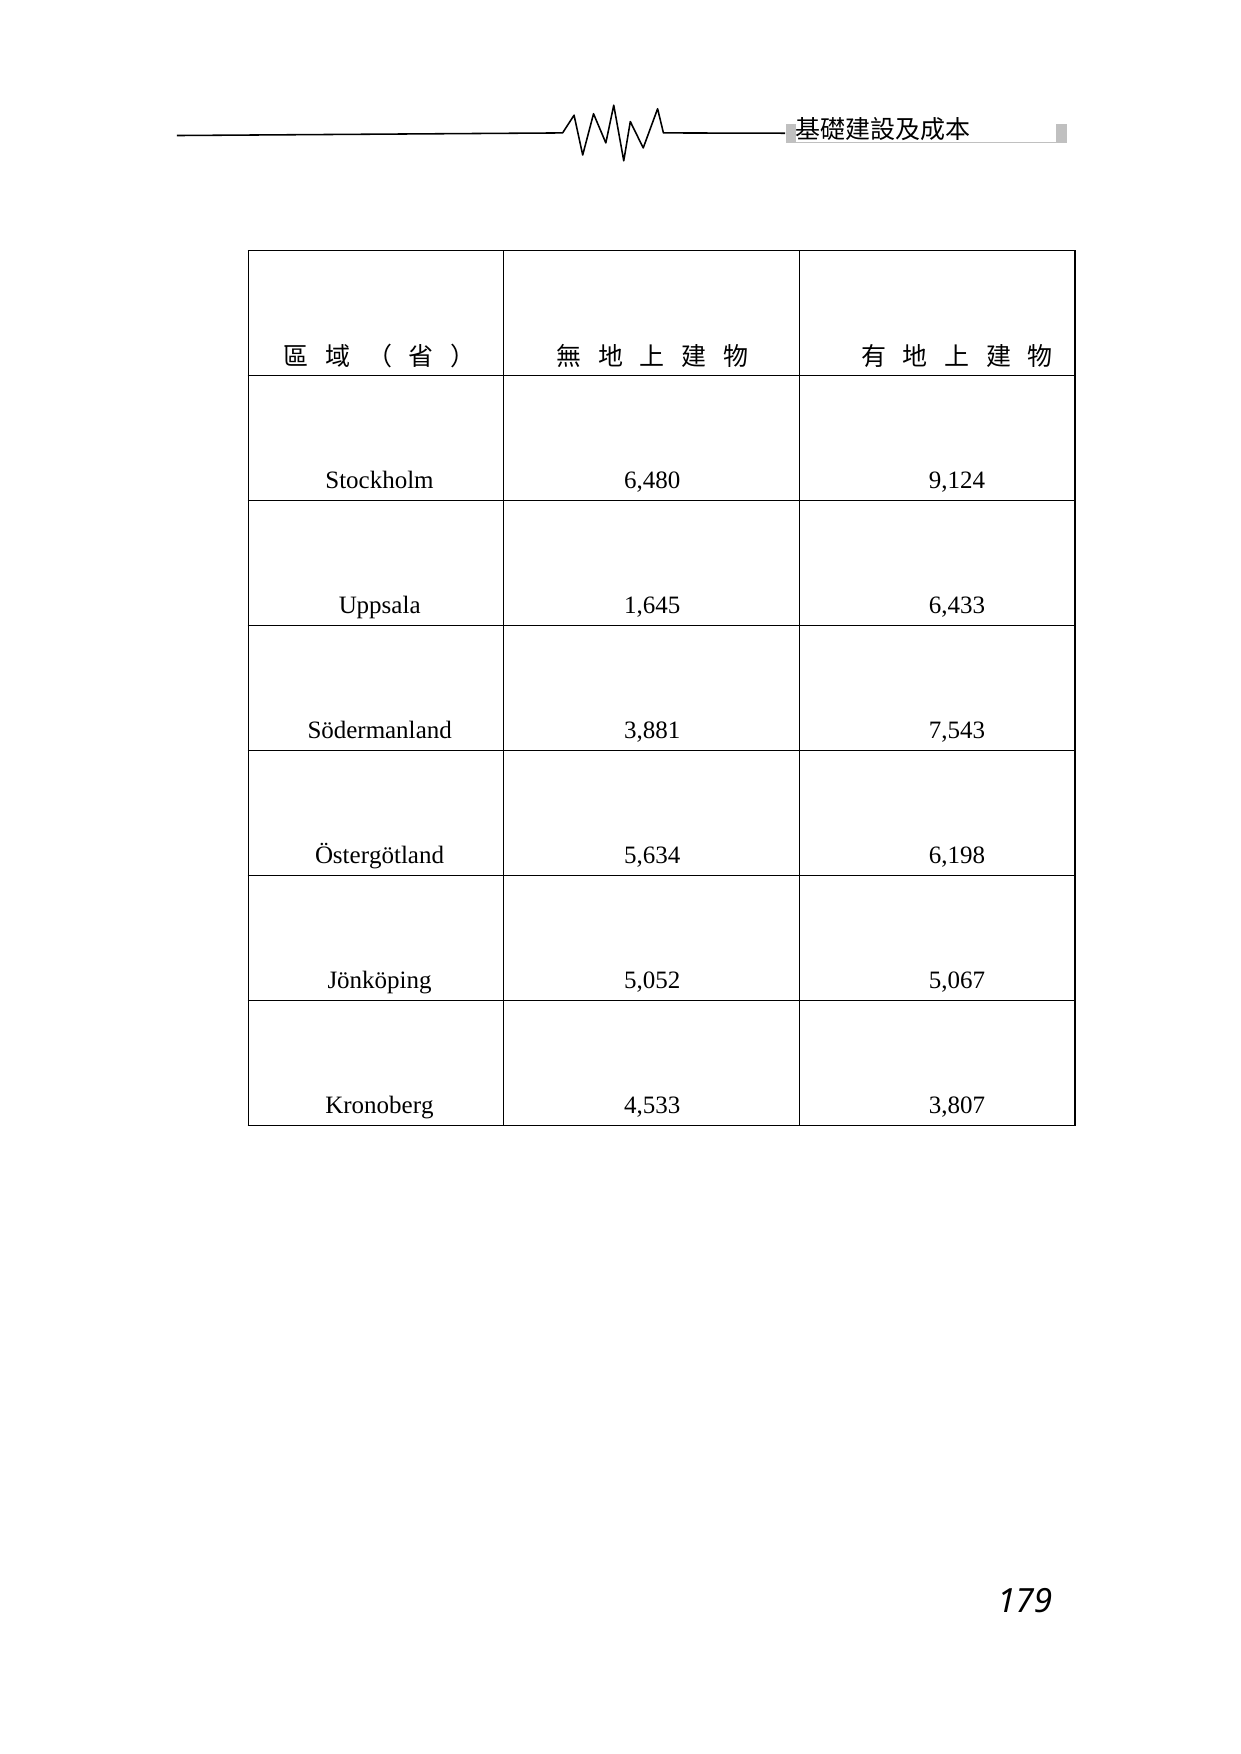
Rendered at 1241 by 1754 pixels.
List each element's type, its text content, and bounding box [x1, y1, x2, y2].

table_header 有地上建物 [800, 251, 1074, 375]
table_cell Jönköping [249, 876, 503, 1000]
table_header 無地上建物 [504, 251, 799, 375]
table_cell 1,645 [504, 501, 799, 625]
table_cell 9,124 [800, 376, 1074, 500]
table_header 區域（省） [249, 251, 503, 375]
table_cell Kronoberg [249, 1001, 503, 1125]
table_cell 6,198 [800, 751, 1074, 875]
table_cell 4,533 [504, 1001, 799, 1125]
table_cell Södermanland [249, 626, 503, 750]
table_cell 5,067 [800, 876, 1074, 1000]
table_cell Stockholm [249, 376, 503, 500]
table_cell 5,052 [504, 876, 799, 1000]
table_cell 6,480 [504, 376, 799, 500]
table_cell 5,634 [504, 751, 799, 875]
table_cell 3,807 [800, 1001, 1074, 1125]
table_cell Uppsala [249, 501, 503, 625]
table_cell 7,543 [800, 626, 1074, 750]
table_cell 6,433 [800, 501, 1074, 625]
table_cell Östergötland [249, 751, 503, 875]
table_cell 3,881 [504, 626, 799, 750]
